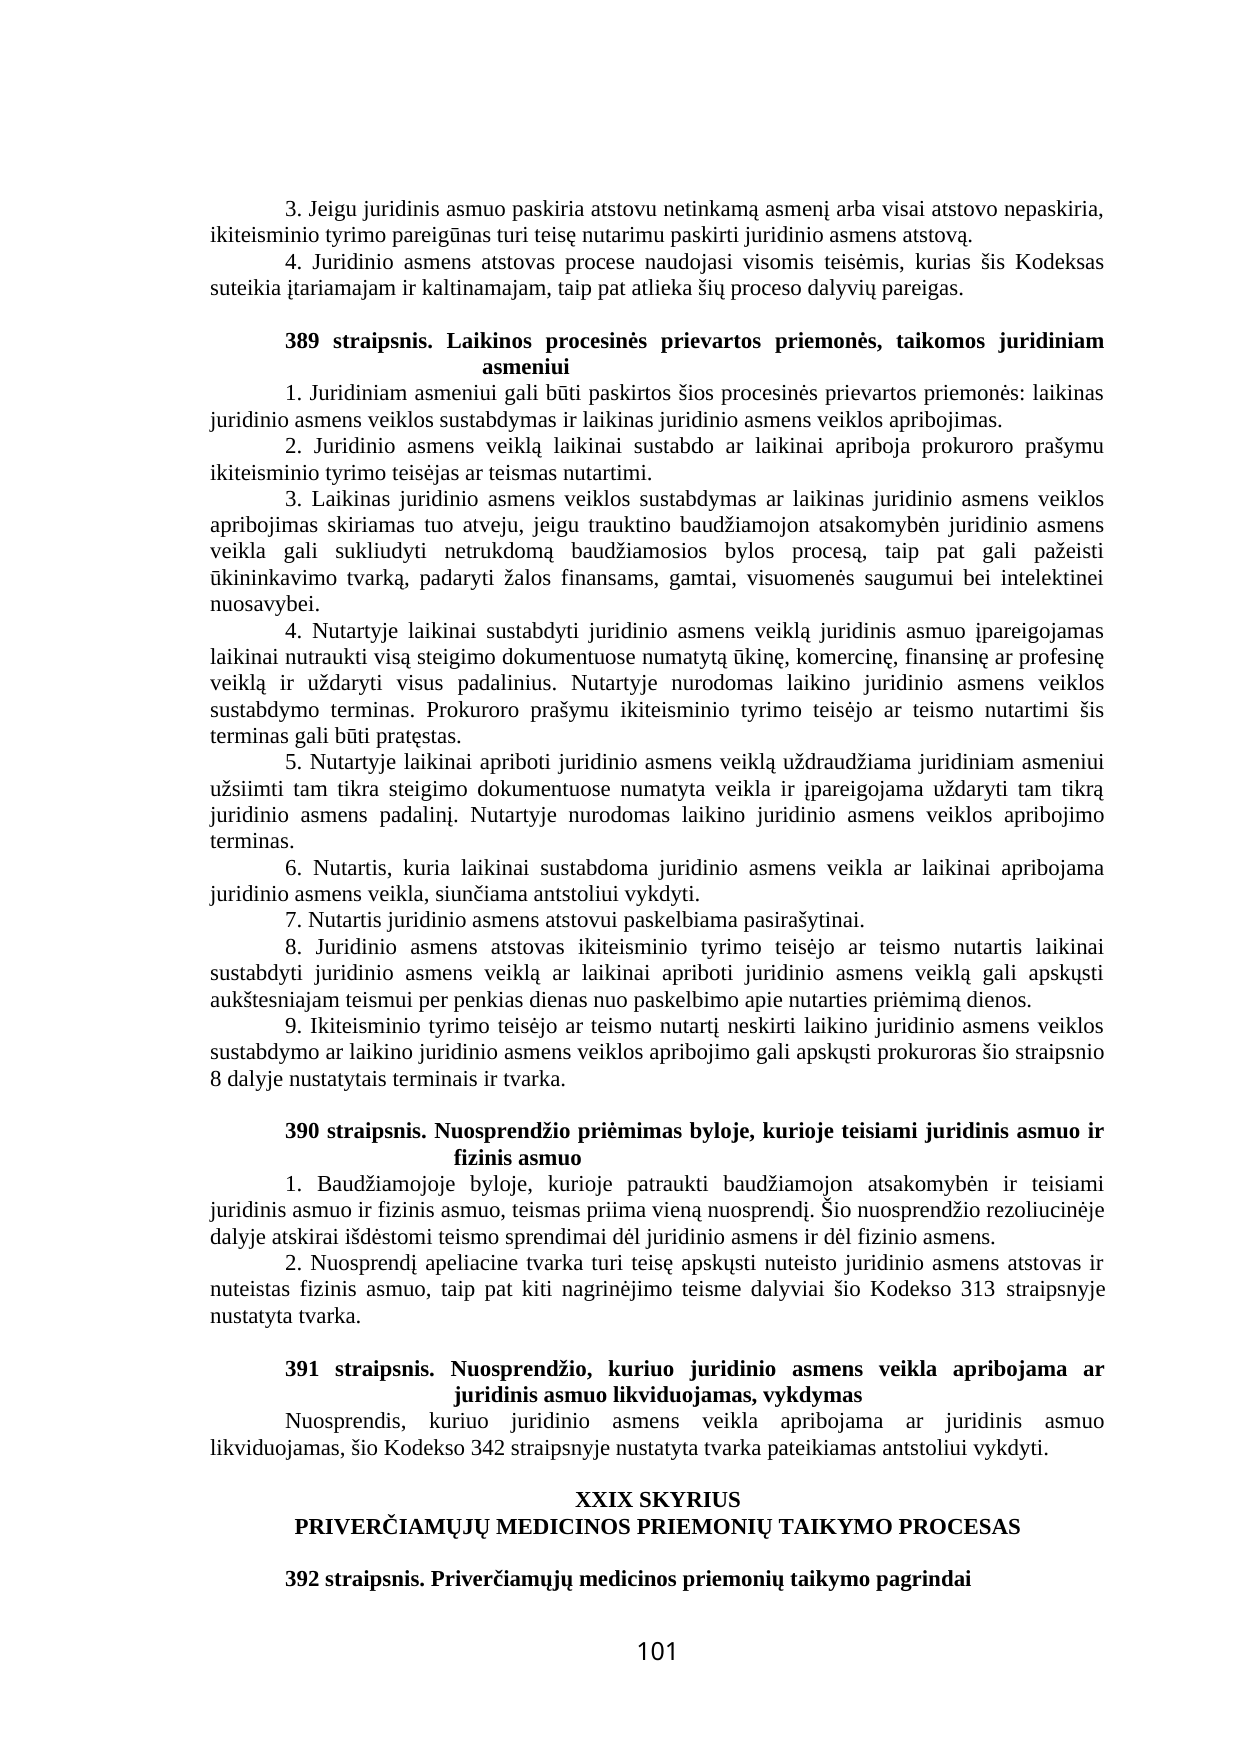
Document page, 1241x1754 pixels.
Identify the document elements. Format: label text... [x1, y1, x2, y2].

text 2. Nuosprendį apeliacine tvarka turi teisę apskųsti nuteisto juridinio asmens atstovas ir nuteistas fizinis asmuo, taip pat kiti nagrinėjimo teisme dalyviai šio Kodekso 313 straipsnyje nustatyta tvarka. [210, 1249, 1106, 1328]
subtitle XXIX skyrius [210, 1486, 1106, 1513]
text 7. Nutartis juridinio asmens atstovui paskelbiama pasirašytinai. [210, 907, 1106, 933]
text 390 straipsnis. Nuosprendžio priėmimas byloje, kurioje teisiami juridinis asmuo ir fizinis asmuo [285, 1117, 1106, 1170]
text 1. Baudžiamojoje byloje, kurioje patraukti baudžiamojon atsakomybėn ir teisiami juridinis asmuo ir fizinis asmuo, teismas priima vieną nuosprendį. Šio nuosprendžio rezoliucinėje dalyje atskirai išdėstomi teismo sprendimai dėl juridinio asmens ir dėl fizinio asmens. [210, 1170, 1106, 1249]
text Priverčiamųjų medicinos priemonių taikymo procesas [210, 1513, 1106, 1539]
text 3. Jeigu juridinis asmuo paskiria atstovu netinkamą asmenį arba visai atstovo nepaskiria, ikiteisminio tyrimo pareigūnas turi teisę nutarimu paskirti juridinio asmens atstovą. [210, 195, 1106, 248]
text 8. Juridinio asmens atstovas ikiteisminio tyrimo teisėjo ar teismo nutartis laikinai sustabdyti juridinio asmens veiklą ar laikinai apriboti juridinio asmens veiklą gali apskųsti aukštesniajam teismui per penkias dienas nuo paskelbimo apie nutarties priėmimą dienos. [210, 933, 1106, 1012]
text 6. Nutartis, kuria laikinai sustabdoma juridinio asmens veikla ar laikinai apribojama juridinio asmens veikla, siunčiama antstoliui vykdyti. [210, 854, 1106, 907]
text Nuosprendis, kuriuo juridinio asmens veikla apribojama ar juridinis asmuo likviduojamas, šio Kodekso 342 straipsnyje nustatyta tvarka pateikiamas antstoliui vykdyti. [210, 1407, 1106, 1460]
text 389 straipsnis. Laikinos procesinės prievartos priemonės, taikomos juridiniam asmeniui [285, 327, 1106, 379]
text 9. Ikiteisminio tyrimo teisėjo ar teismo nutartį neskirti laikino juridinio asmens veiklos sustabdymo ar laikino juridinio asmens veiklos apribojimo gali apskųsti prokuroras šio straipsnio 8 dalyje nustatytais terminais ir tvarka. [210, 1012, 1106, 1091]
text 5. Nutartyje laikinai apriboti juridinio asmens veiklą uždraudžiama juridiniam asmeniui užsiimti tam tikra steigimo dokumentuose numatyta veikla ir įpareigojama uždaryti tam tikrą juridinio asmens padalinį. Nutartyje nurodomas laikino juridinio asmens veiklos apribojimo terminas. [210, 748, 1106, 854]
text 3. Laikinas juridinio asmens veiklos sustabdymas ar laikinas juridinio asmens veiklos apribojimas skiriamas tuo atveju, jeigu trauktino baudžiamojon atsakomybėn juridinio asmens veikla gali sukliudyti netrukdomą baudžiamosios bylos procesą, taip pat gali pažeisti ūkininkavimo tvarką, padaryti žalos finansams, gamtai, visuomenės saugumui bei intelektinei nuosavybei. [210, 485, 1106, 617]
text 392 straipsnis. Priverčiamųjų medicinos priemonių taikymo pagrindai [285, 1565, 1106, 1592]
text 4. Nutartyje laikinai sustabdyti juridinio asmens veiklą juridinis asmuo įpareigojamas laikinai nutraukti visą steigimo dokumentuose numatytą ūkinę, komercinę, finansinę ar profesinę veiklą ir uždaryti visus padalinius. Nutartyje nurodomas laikino juridinio asmens veiklos sustabdymo terminas. Prokuroro prašymu ikiteisminio tyrimo teisėjo ar teismo nutartimi šis terminas gali būti pratęstas. [210, 617, 1106, 748]
text 391 straipsnis. Nuosprendžio, kuriuo juridinio asmens veikla apribojama ar juridinis asmuo likviduojamas, vykdymas [285, 1354, 1106, 1407]
text 1. Juridiniam asmeniui gali būti paskirtos šios procesinės prievartos priemonės: laikinas juridinio asmens veiklos sustabdymas ir laikinas juridinio asmens veiklos apribojimas. [210, 379, 1106, 432]
text 2. Juridinio asmens veiklą laikinai sustabdo ar laikinai apriboja prokuroro prašymu ikiteisminio tyrimo teisėjas ar teismas nutartimi. [210, 432, 1106, 485]
text 4. Juridinio asmens atstovas procese naudojasi visomis teisėmis, kurias šis Kodeksas suteikia įtariamajam ir kaltinamajam, taip pat atlieka šių proceso dalyvių pareigas. [210, 248, 1106, 300]
